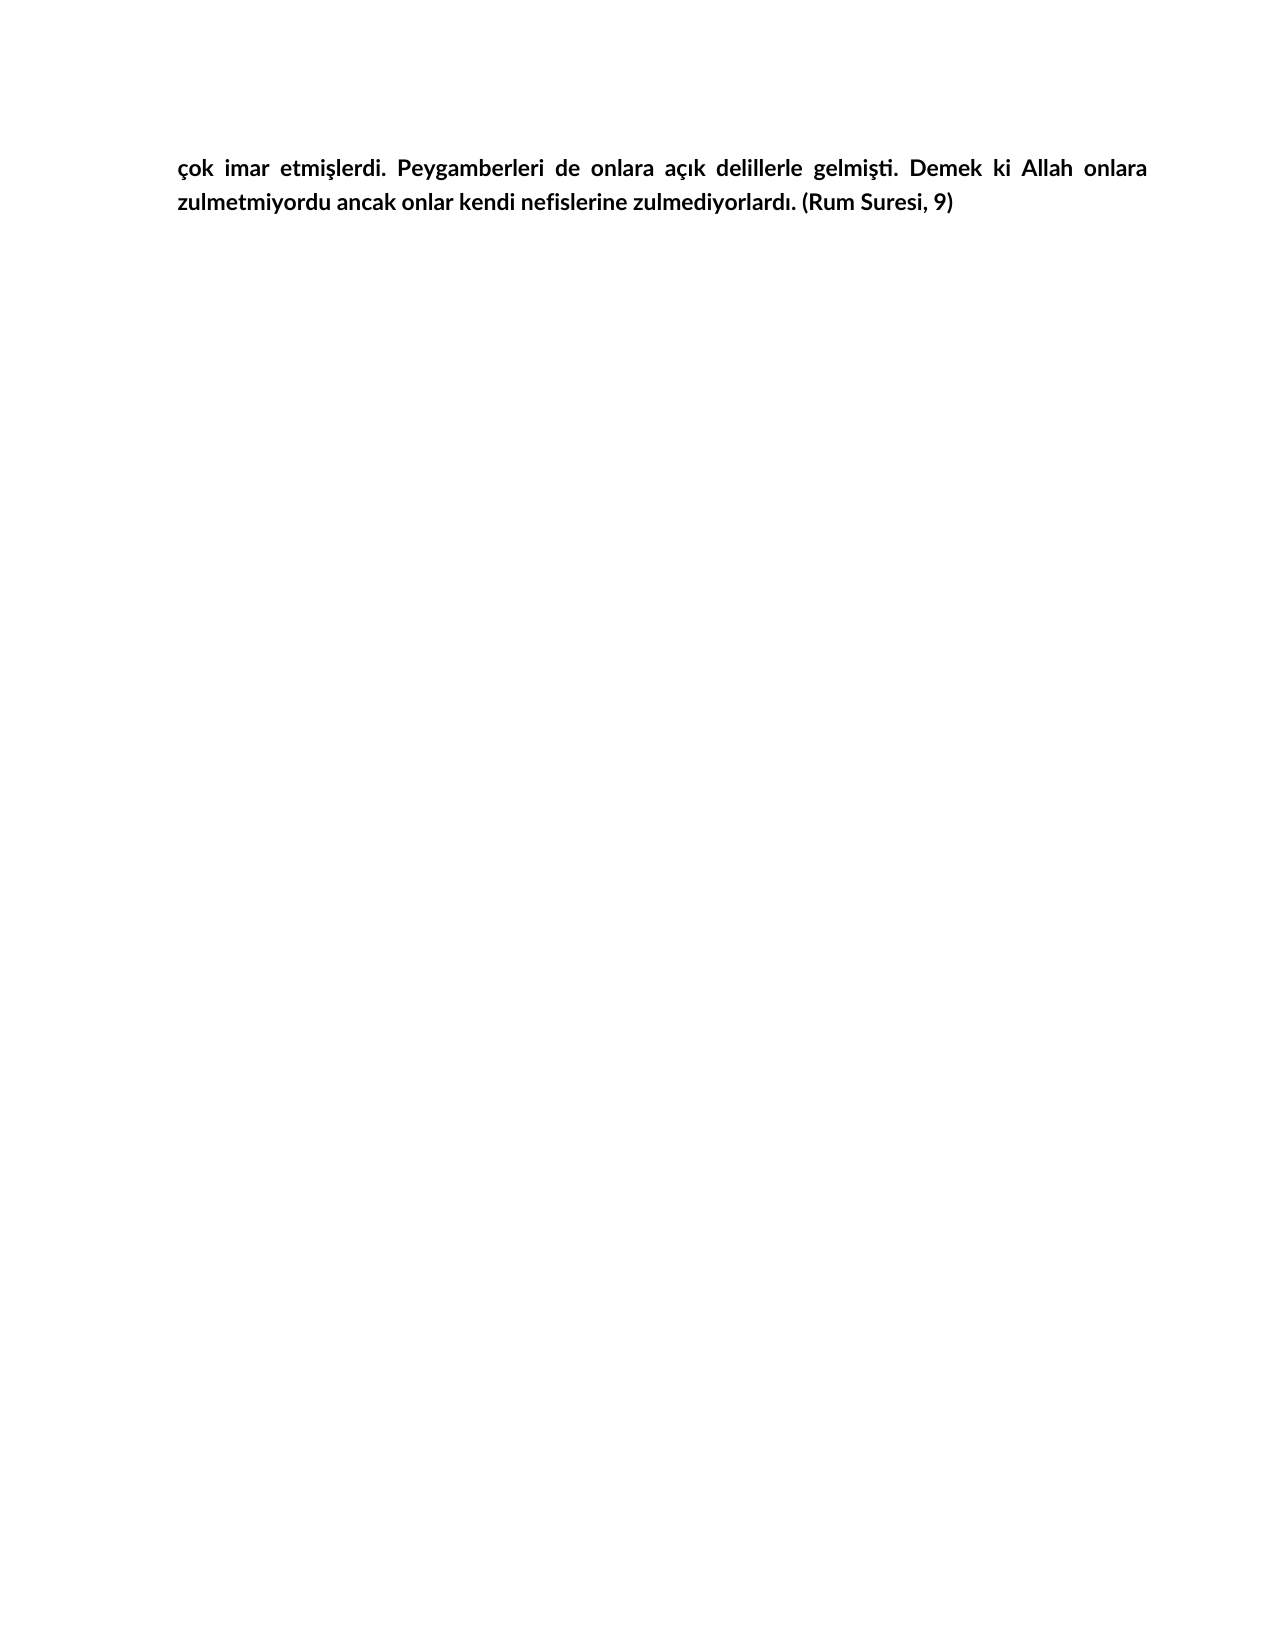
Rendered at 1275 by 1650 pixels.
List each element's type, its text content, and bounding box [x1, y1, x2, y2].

text çok imar etmişlerdi. Peygamberleri de onlara açık delillerle gelmişti. Demek ki Allah onlara zulmetmiyordu ancak onlar kendi nefislerine zulmediyorlardı. (Rum Suresi, 9) [177, 150, 1149, 217]
